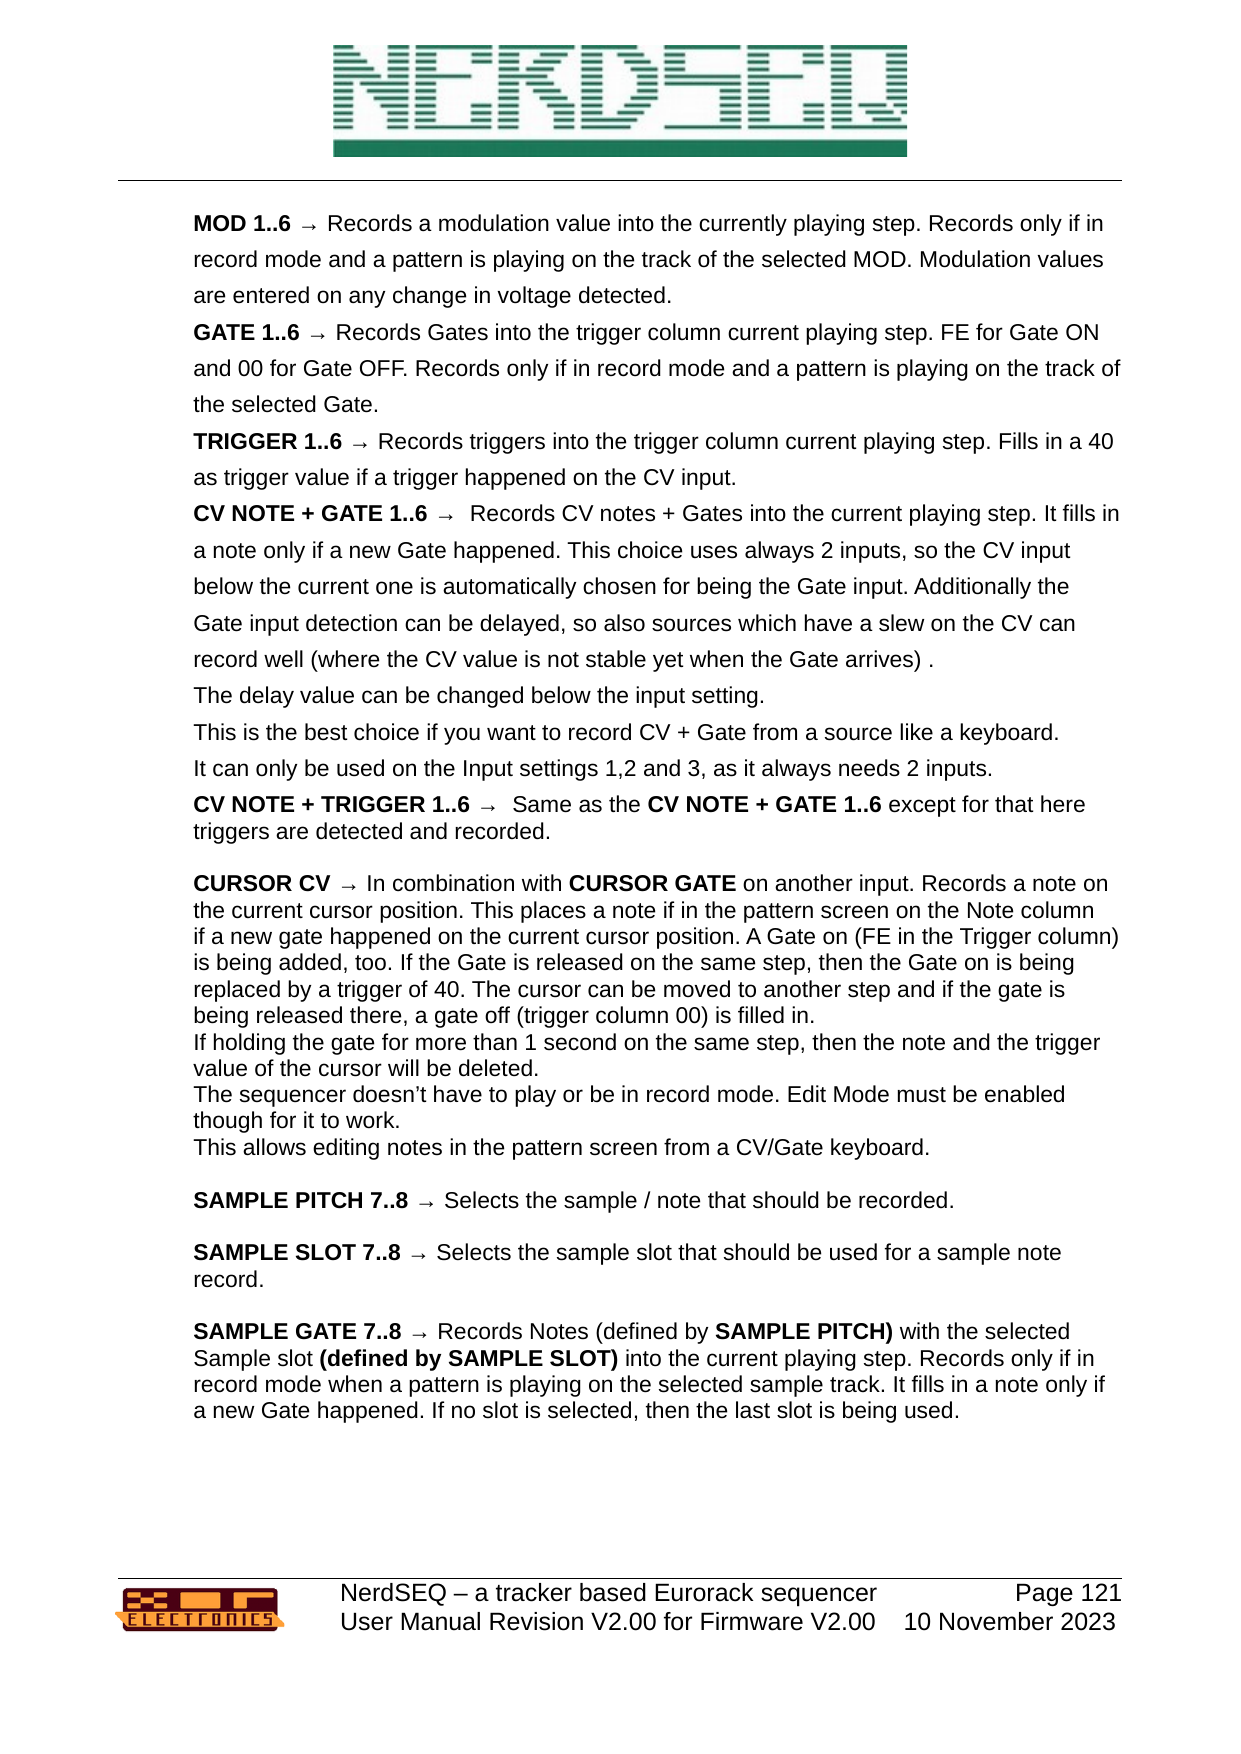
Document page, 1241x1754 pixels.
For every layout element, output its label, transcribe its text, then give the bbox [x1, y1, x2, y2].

picture [115, 1584, 285, 1634]
text TRIGGER 1..6 → Records triggers into the trigger column current playing step. Fills in a 40 as trigger value if a trigger happened on the CV input. [118, 428, 1122, 490]
text This is the best choice if you want to record CV + Gate from a source like a keyboard. [118, 718, 1122, 745]
text The sequencer doesn’t have to play or be in record mode. Edit Mode must be enabled though for it to work. [118, 1081, 1122, 1134]
text CV NOTE + GATE 1..6 → Records CV notes + Gates into the current playing step. It fills in a note only if a new Gate happened. This choice uses always 2 inputs, so the CV input below the current one is automatically chosen for being the Gate input. Additionally the Gate input detection can be delayed, so also sources which have a slew on the CV can record well (where the CV value is not stable yet when the Gate arrives) . [193, 500, 1122, 672]
text GATE 1..6 → Records Gates into the trigger column current playing step. FE for Gate ON and 00 for Gate OFF. Records only if in record mode and a pattern is playing on the track of the selected Gate. [118, 319, 1122, 418]
text CV NOTE + TRIGGER 1..6 → Same as the CV NOTE + GATE 1..6 except for that here triggers are detected and recorded. [118, 791, 1122, 844]
text SAMPLE PITCH 7..8 → Selects the sample / note that should be recorded. [118, 1187, 1122, 1213]
text MOD 1..6 → Records a modulation value into the currently playing step. Records only if in record mode and a pattern is playing on the track of the selected MOD. Modulation values are entered on any change in voltage detected. [118, 209, 1122, 309]
text It can only be used on the Input settings 1,2 and 3, as it always needs 2 inputs. [118, 755, 1122, 781]
text SAMPLE SLOT 7..8 → Selects the sample slot that should be used for a sample note record. [118, 1239, 1122, 1292]
text SAMPLE GATE 7..8 → Records Notes (defined by SAMPLE PITCH) with the selected Sample slot (defined by SAMPLE SLOT) into the current playing step. Records only if in record mode when a pattern is playing on the selected sample track. It fills in a note only if a new Gate happened. If no slot is selected, then the last slot is being used. [193, 1318, 1122, 1424]
picture [333, 45, 908, 157]
text This allows editing notes in the pattern screen from a CV/Gate keyboard. [118, 1134, 1122, 1160]
text CURSOR CV → In combination with CURSOR GATE on another input. Records a note on the current cursor position. This places a note if in the pattern screen on the Note column if a new gate happened on the current cursor position. A Gate on (FE in the Trigger column) is being added, too. If the Gate is released on the same step, then the Gate on is being replaced by a trigger of 40. The cursor can be moved to another step and if the gate is being released there, a gate off (trigger column 00) is filled in. [118, 870, 1122, 1028]
text The delay value can be changed below the input setting. [118, 682, 1122, 708]
text If holding the gate for more than 1 second on the same step, then the note and the trigger value of the cursor will be deleted. [118, 1028, 1122, 1081]
